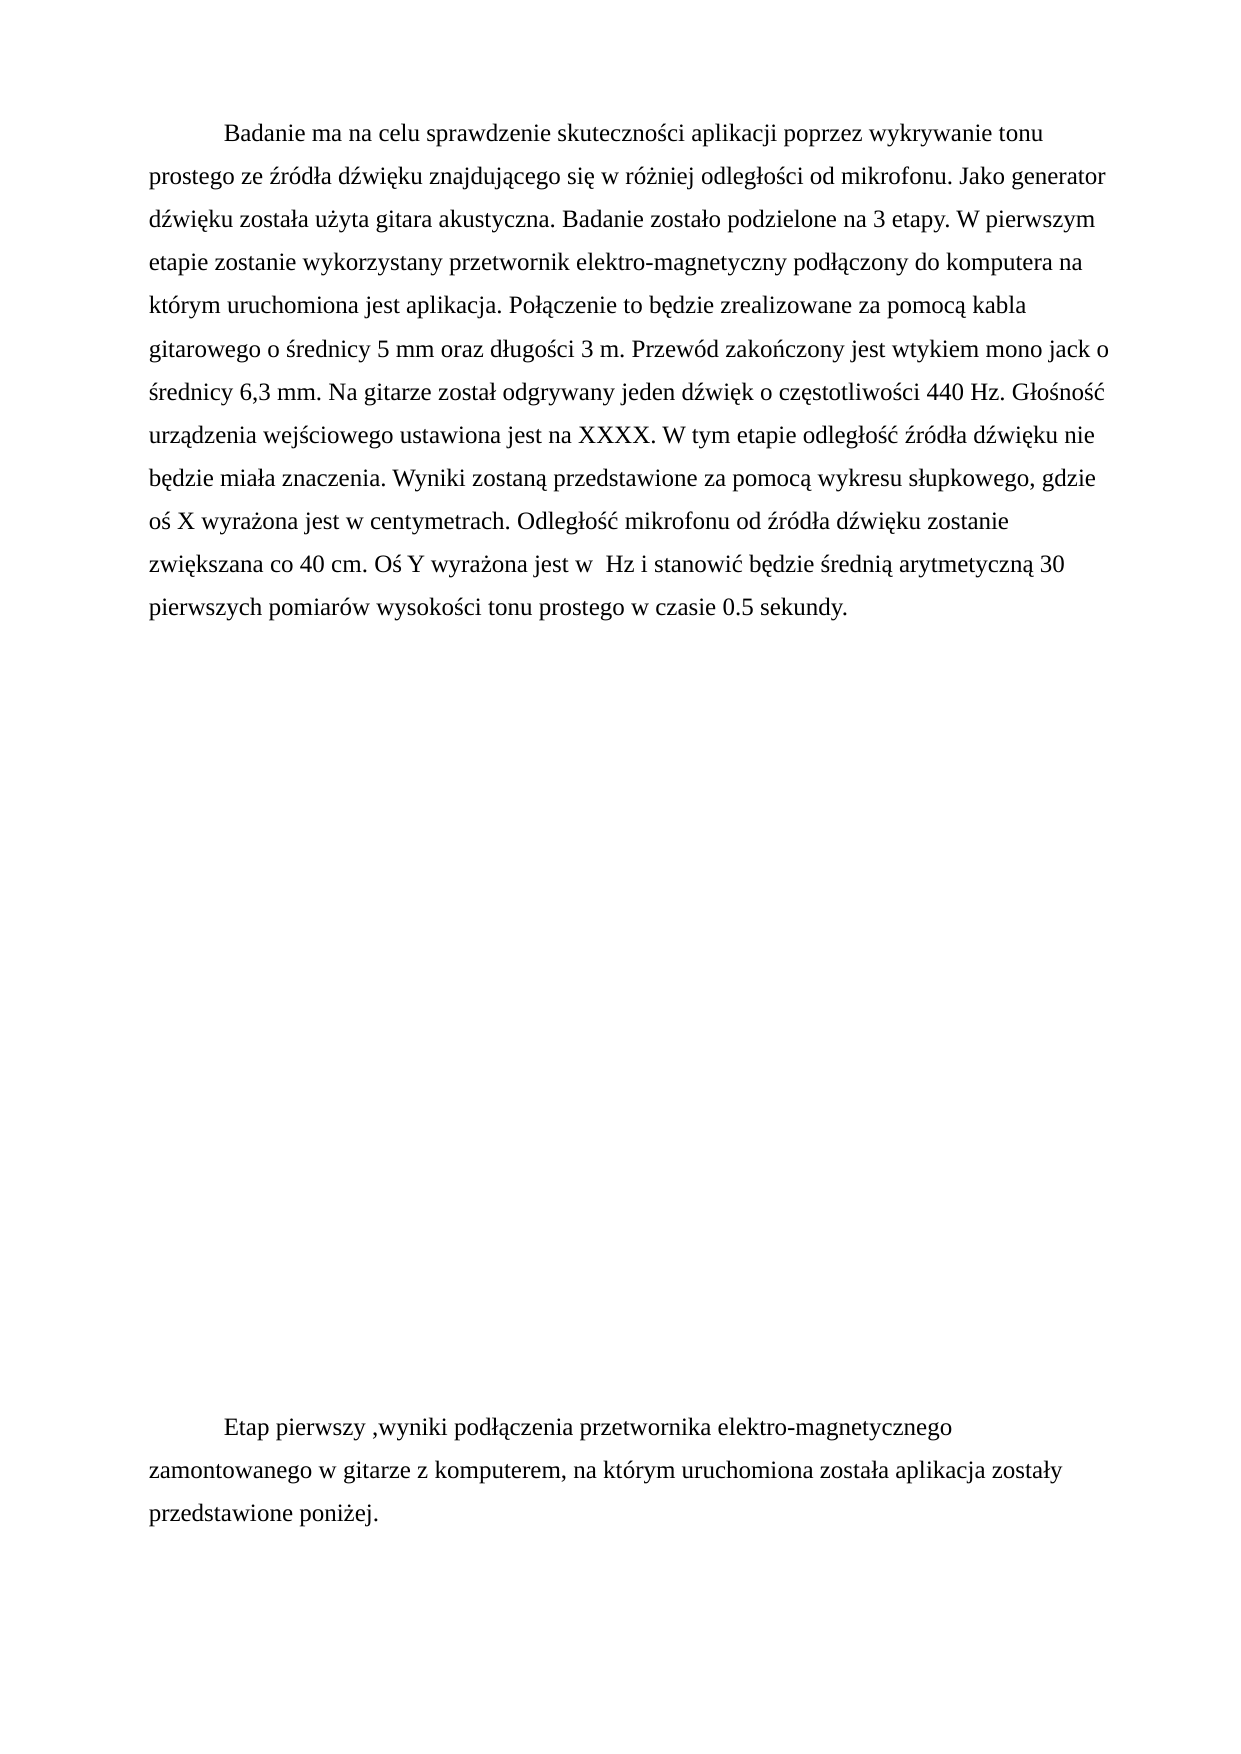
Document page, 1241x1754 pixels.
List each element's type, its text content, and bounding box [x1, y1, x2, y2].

text Badanie ma na celu sprawdzenie skuteczności aplikacji poprzez wykrywanie tonu prostego ze źródła dźwięku znajdującego się w różniej odległości od mikrofonu. Jako generator dźwięku została użyta gitara akustyczna. Badanie zostało podzielone na 3 etapy. W pierwszym etapie zostanie wykorzystany przetwornik elektro-magnetyczny podłączony do komputera na którym uruchomiona jest aplikacja. Połączenie to będzie zrealizowane za pomocą kabla gitarowego o średnicy 5 mm oraz długości 3 m. Przewód zakończony jest wtykiem mono jack o średnicy 6,3 mm. Na gitarze został odgrywany jeden dźwięk o częstotliwości 440 Hz. Głośność urządzenia wejściowego ustawiona jest na XXXX. W tym etapie odległość źródła dźwięku nie będzie miała znaczenia. Wyniki zostaną przedstawione za pomocą wykresu słupkowego, gdzie oś X wyrażona jest w centymetrach. Odległość mikrofonu od źródła dźwięku zostanie zwiększana co 40 cm. Oś Y wyrażona jest w Hz i stanowić będzie średnią arytmetyczną 30 pierwszych pomiarów wysokości tonu prostego w czasie 0.5 sekundy. [148, 118, 1114, 621]
text Etap pierwszy ,wyniki podłączenia przetwornika elektro-magnetycznego zamontowanego w gitarze z komputerem, na którym uruchomiona została aplikacja zostały przedstawione poniżej. [148, 1412, 1114, 1527]
